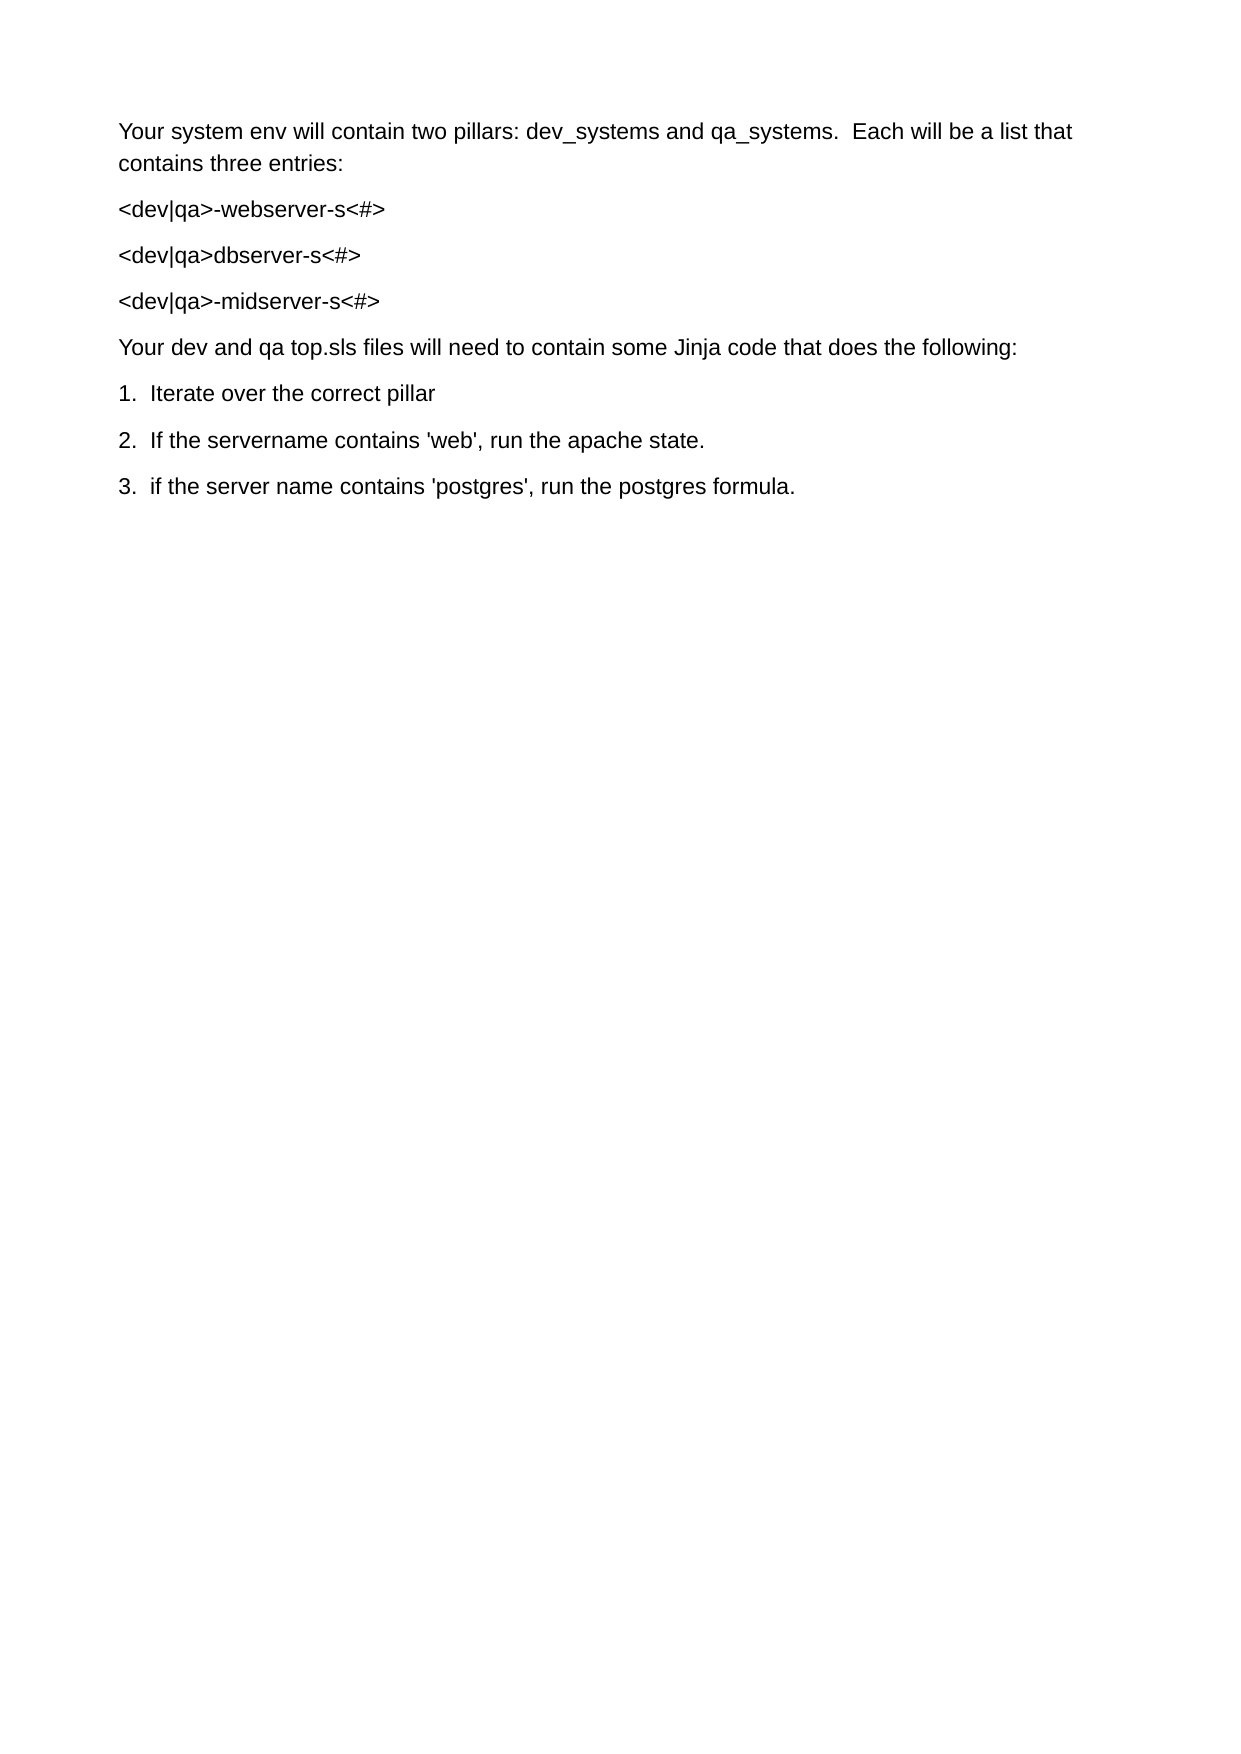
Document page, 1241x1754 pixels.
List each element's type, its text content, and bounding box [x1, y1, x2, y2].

text <dev|qa>-midserver-s<#> [118, 288, 1122, 314]
text 2. If the servername contains 'web', run the apache state. [118, 427, 1122, 453]
text <dev|qa>-webserver-s<#> [118, 196, 1122, 222]
text Your system env will contain two pillars: dev_systems and qa_systems. Each will be a list that contains three entries: [118, 118, 1122, 176]
text <dev|qa>dbserver-s<#> [118, 242, 1122, 268]
text Your dev and qa top.sls files will need to contain some Jinja code that does the following: [118, 334, 1122, 361]
text 3. if the server name contains 'postgres', run the postgres formula. [118, 473, 1122, 499]
text 1. Iterate over the correct pillar [118, 380, 1122, 407]
